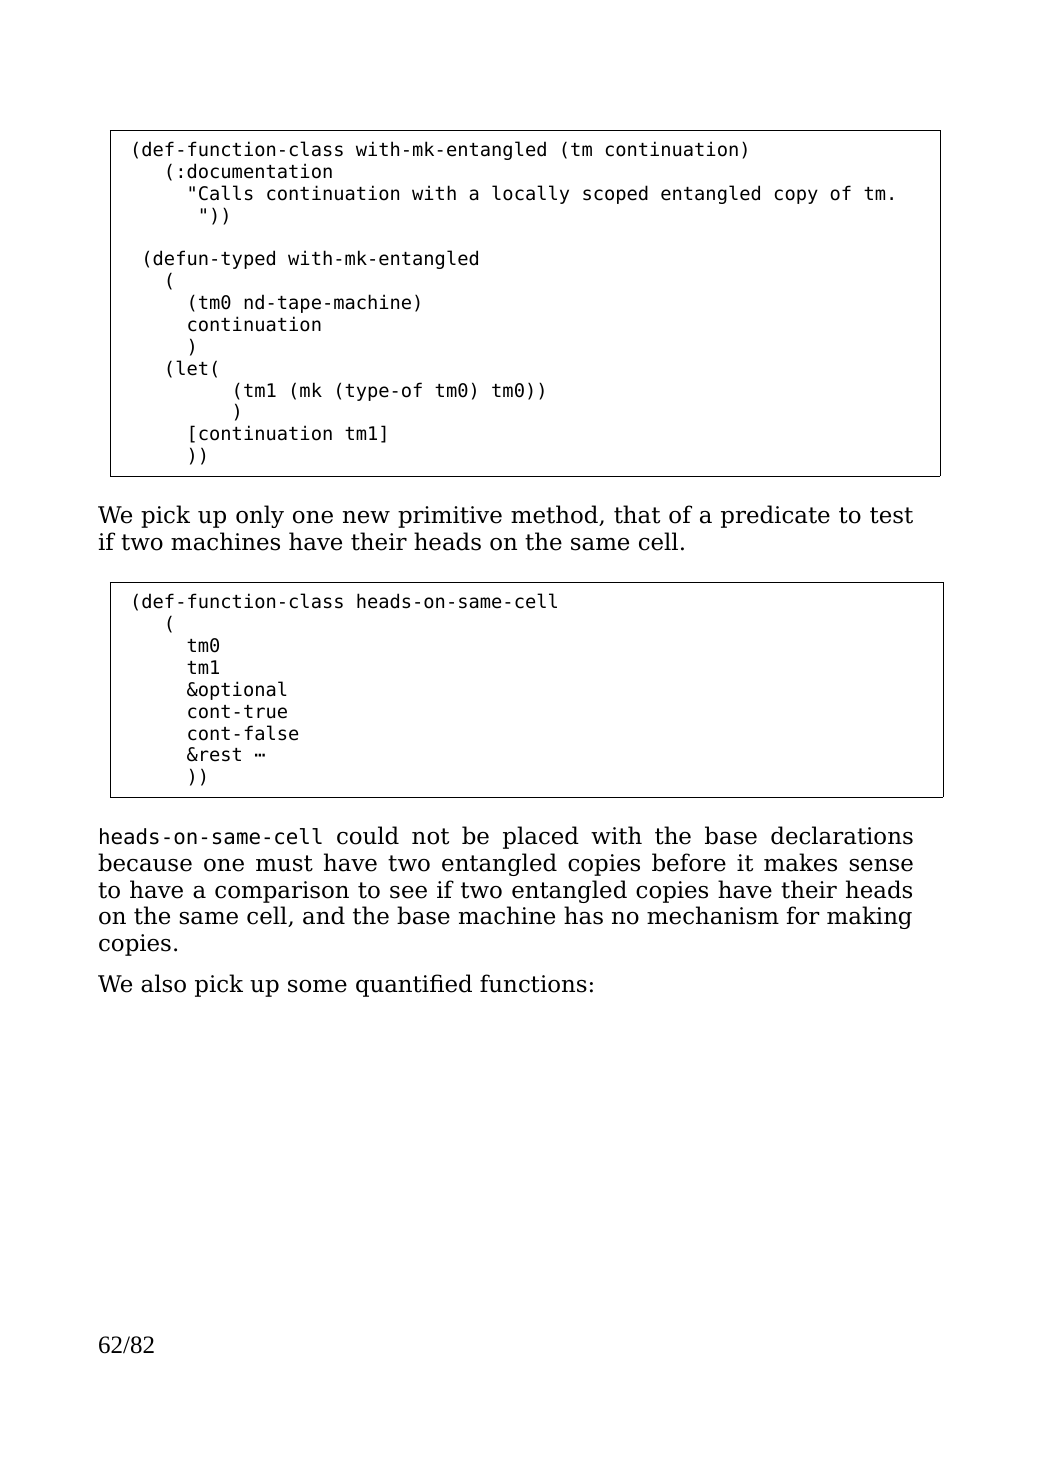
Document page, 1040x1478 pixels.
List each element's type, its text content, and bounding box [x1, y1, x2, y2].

text ) [119, 401, 931, 423]
text (def-function-class heads-on-same-cell [119, 591, 934, 613]
text (tm1 (mk (type-of tm0) tm0)) [119, 379, 931, 401]
text We pick up only one new primitive method, that of a predicate to test if two machines have their heads on the same cell. [98, 502, 914, 556]
text tm1 [119, 657, 934, 679]
text cont-false [119, 722, 934, 744]
text [continuation tm1] [119, 423, 931, 445]
text "Calls continuation with a locally scoped entangled copy of tm. [119, 183, 931, 204]
text &optional [119, 679, 934, 701]
text cont-true [119, 701, 934, 722]
text heads-on-same-cell could not be placed with the base declarations because one must have two entangled copies before it makes sense to have a comparison to see if two entangled copies have their heads on the same cell, and the base machine has no mechanism for making copies. [98, 823, 914, 957]
text (tm0 nd-tape-machine) [119, 292, 931, 314]
text )) [119, 445, 931, 467]
text tm0 [119, 635, 934, 657]
text (let( [119, 358, 931, 379]
text (defun-typed with-mk-entangled [119, 248, 931, 270]
text (:documentation [119, 161, 931, 183]
text &rest ⋯ [119, 744, 934, 766]
text ( [119, 270, 931, 292]
text )) [119, 766, 934, 788]
text ( [119, 613, 934, 635]
text ")) [119, 204, 931, 226]
text (def-function-class with-mk-entangled (tm continuation) [119, 139, 931, 161]
text We also pick up some quantified functions: [98, 971, 914, 998]
text continuation [119, 314, 931, 336]
text ) [119, 336, 931, 358]
